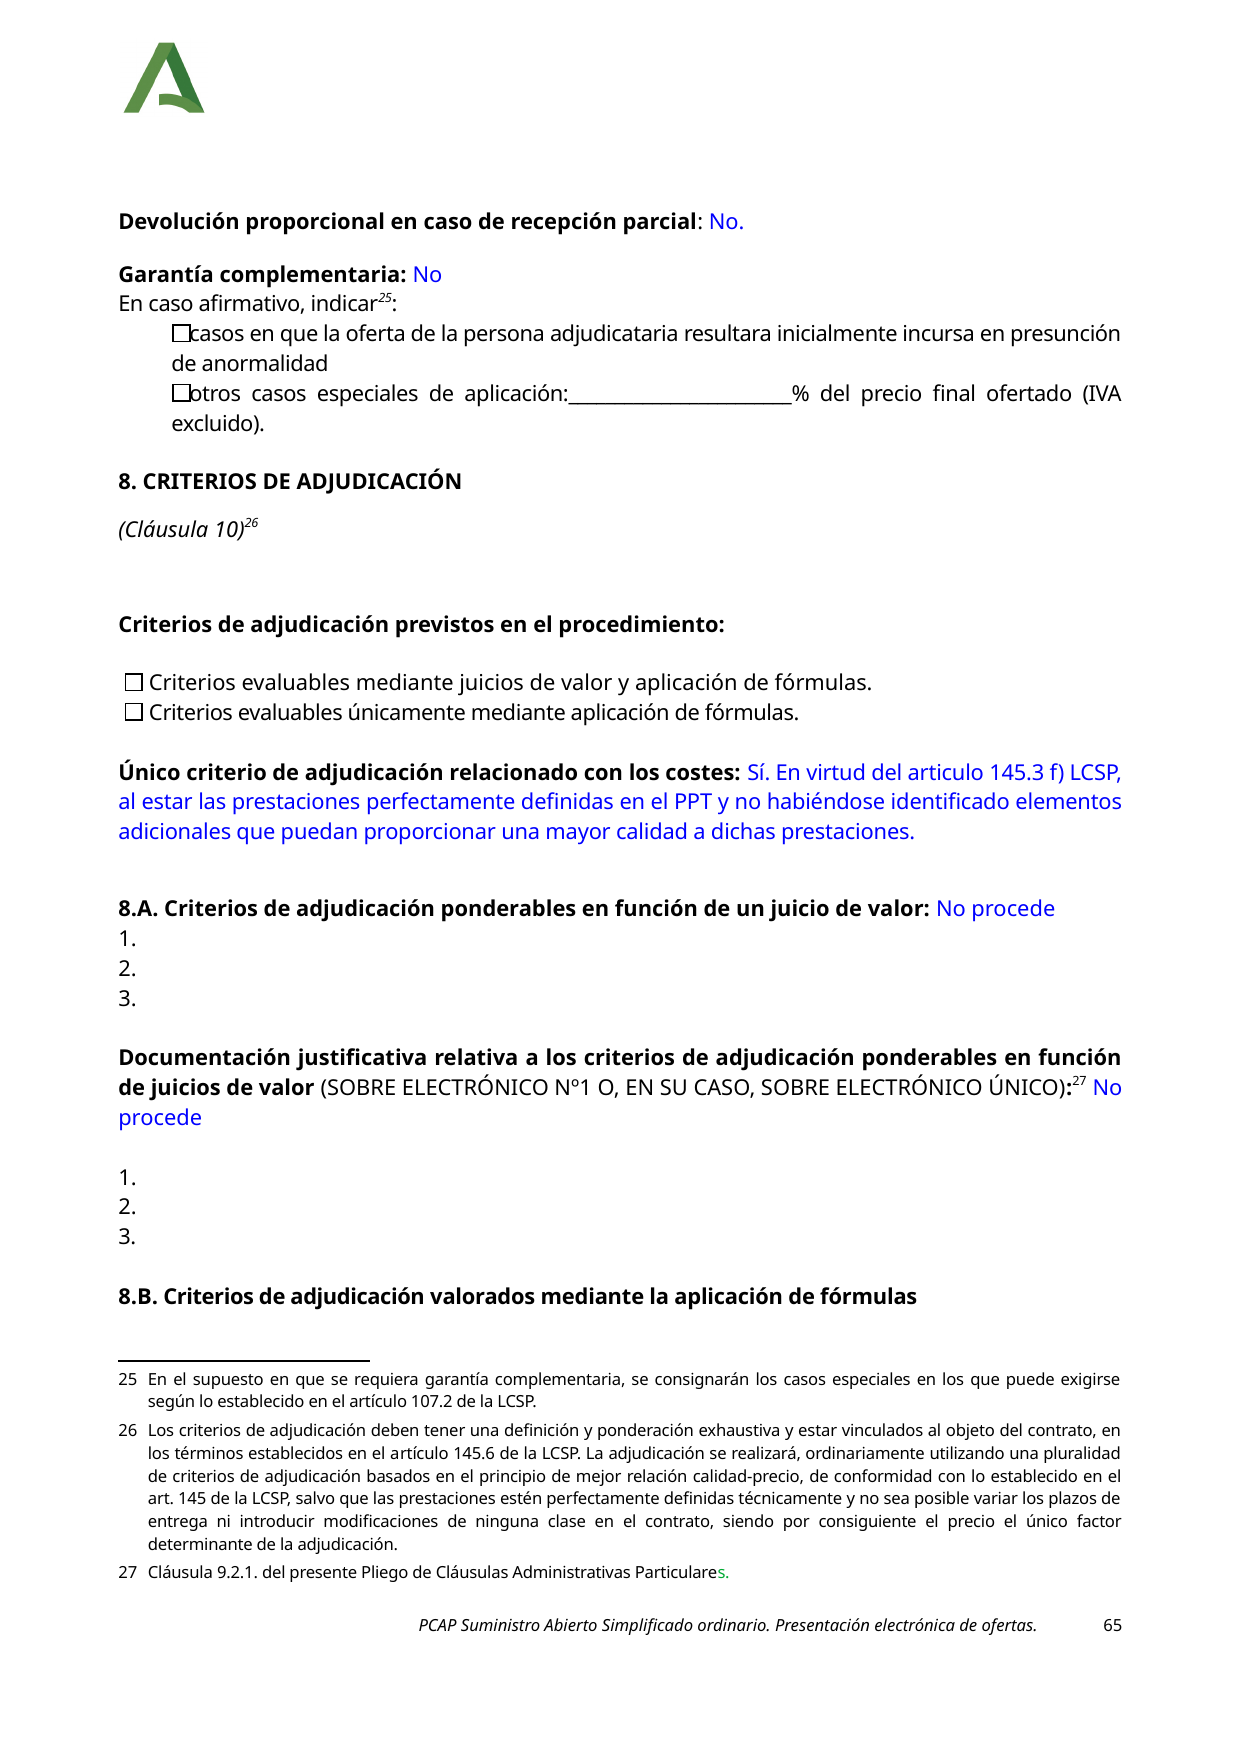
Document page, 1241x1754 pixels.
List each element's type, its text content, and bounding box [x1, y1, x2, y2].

text 1. [118, 1162, 1122, 1191]
text (Cláusula 10) [118, 514, 1122, 543]
text casos en que la oferta de la persona adjudicataria resultara inicialmente incursa en presunción de anormalidad [171, 318, 1122, 378]
text 2. [118, 1191, 1122, 1221]
text Criterios evaluables mediante juicios de valor y aplicación de fórmulas. [118, 667, 1122, 697]
text 8.A. Criterios de adjudicación ponderables en función de un juicio de valor: No procede [118, 893, 1122, 923]
text 3. [118, 1221, 1122, 1251]
text Documentación justificativa relativa a los criterios de adjudicación ponderables en función de juicios de valor (SOBRE ELECTRÓNICO Nº1 O, EN SU CASO, SOBRE ELECTRÓNICO ÚNICO): No procede [118, 1042, 1122, 1132]
text Garantía complementaria: No [118, 259, 1122, 288]
text 3. [118, 983, 1122, 1013]
text 1. [118, 923, 1122, 953]
text otros casos especiales de aplicación:________________________% del precio final ofertado (IVA excluido). [171, 378, 1122, 437]
text En el supuesto en que se requiera garantía complementaria, se consignarán los casos especiales en los que puede exigirse según lo establecido en el artículo 107.2 de la LCSP. [118, 1367, 1122, 1413]
text Único criterio de adjudicación relacionado con los costes: Sí. En virtud del articulo 145.3 f) LCSP, al estar las prestaciones perfectamente definidas en el PPT y no habiéndose identificado elementos adicionales que puedan proporcionar una mayor calidad a dichas prestaciones. [118, 757, 1122, 846]
picture [119, 38, 209, 117]
text Criterios evaluables únicamente mediante aplicación de fórmulas. [118, 697, 1122, 727]
text 8.B. Criterios de adjudicación valorados mediante la aplicación de fórmulas [118, 1281, 1122, 1311]
text En caso afirmativo, indicar: [118, 288, 1122, 318]
text Cláusula 9.2.1. del presente Pliego de Cláusulas Administrativas Particulares. [118, 1561, 1122, 1584]
text 2. [118, 953, 1122, 983]
text Los criterios de adjudicación deben tener una definición y ponderación exhaustiva y estar vinculados al objeto del contrato, en los términos establecidos en el artículo 145.6 de la LCSP. La adjudicación se realizará, ordinariamente utilizando una pluralidad de criterios de adjudicación basados en el principio de mejor relación calidad-precio, de conformidad con lo establecido en el art. 145 de la LCSP, salvo que las prestaciones estén perfectamente definidas técnicamente y no sea posible variar los plazos de entrega ni introducir modificaciones de ninguna clase en el contrato, siendo por consiguiente el precio el único factor determinante de la adjudicación. [118, 1419, 1122, 1555]
text Devolución proporcional en caso de recepción parcial: No. [118, 206, 1122, 236]
text Criterios de adjudicación previstos en el procedimiento: [118, 609, 1122, 638]
text 8. CRITERIOS DE ADJUDICACIÓN [118, 466, 1122, 496]
